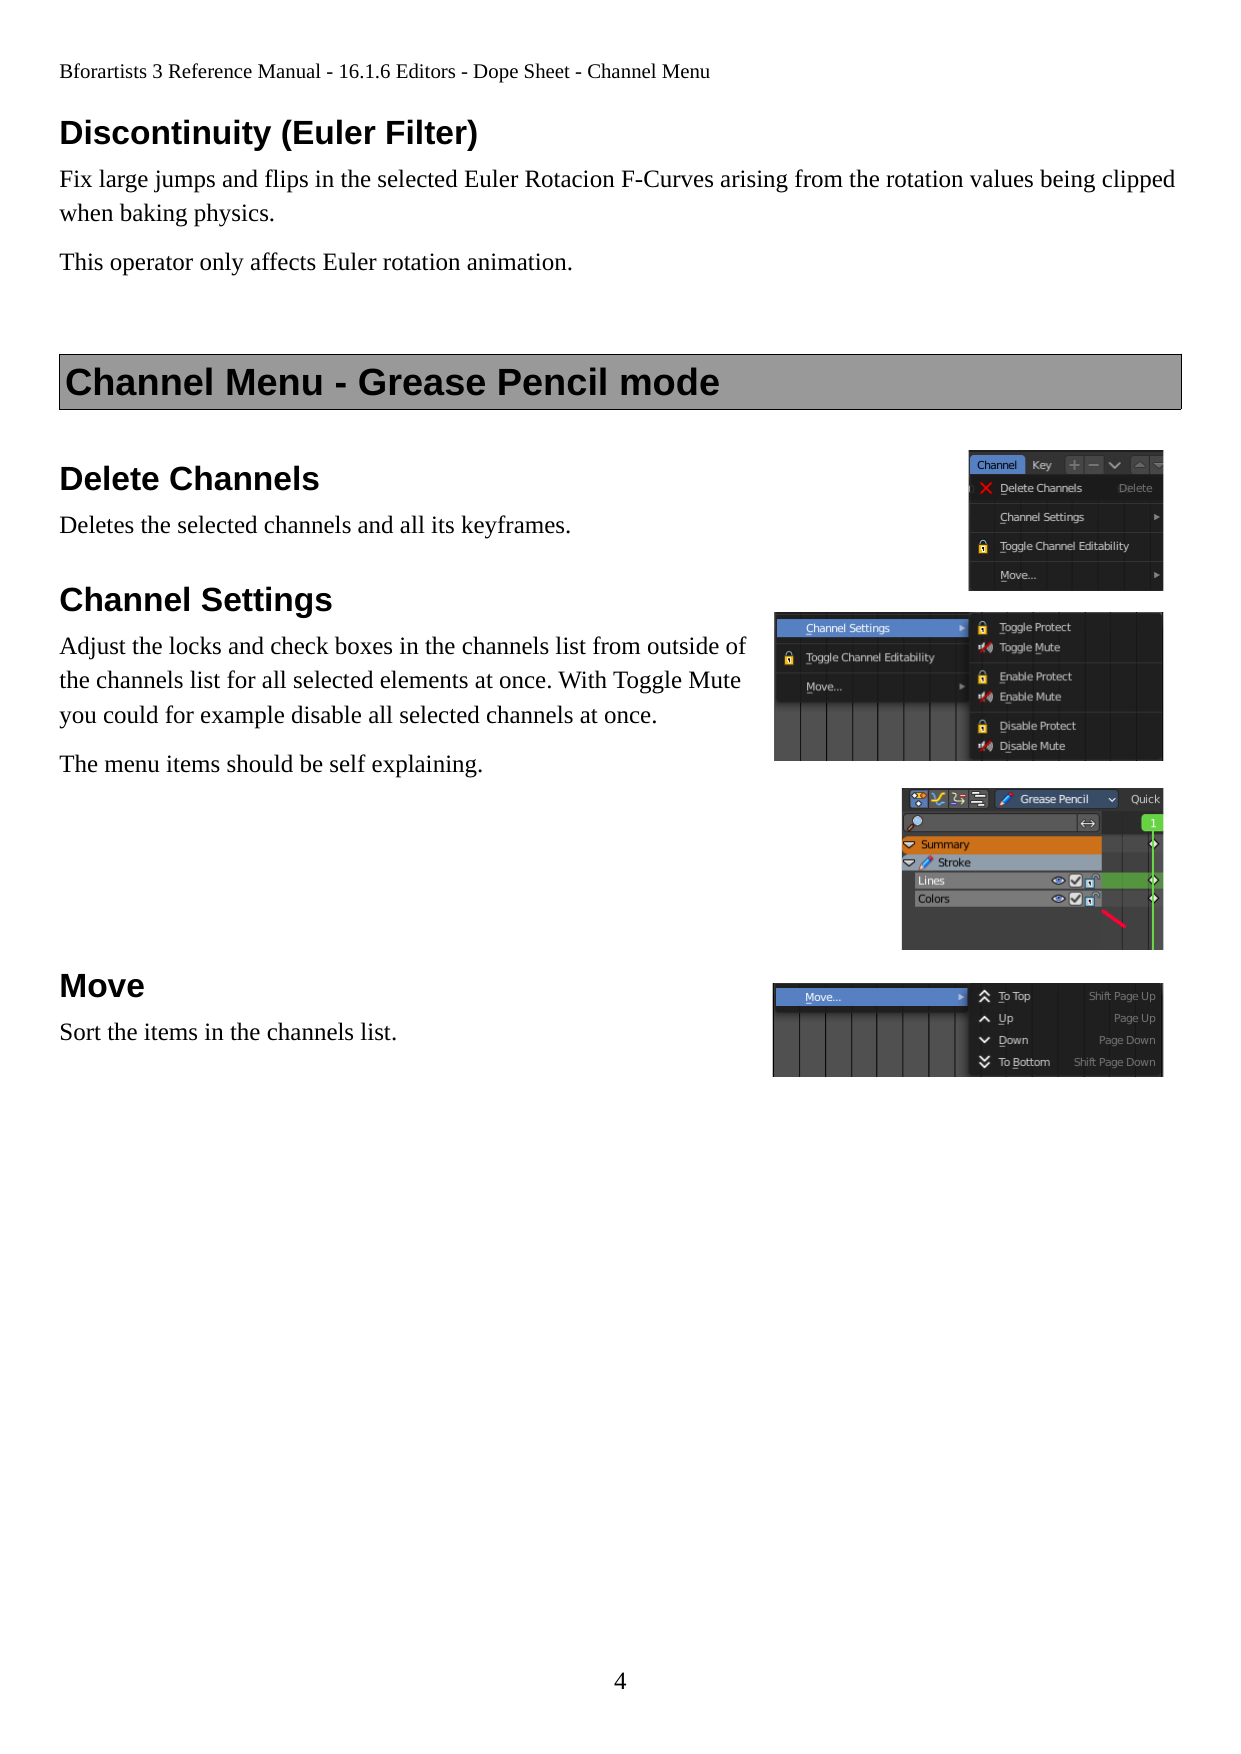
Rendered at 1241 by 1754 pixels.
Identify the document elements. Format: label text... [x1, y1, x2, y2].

subtitle Channel Settings [59, 580, 1181, 618]
subtitle Discontinuity (Euler Filter) [59, 113, 1181, 151]
picture [901, 788, 1164, 950]
text Deletes the selected channels and all its keyframes. [59, 510, 968, 539]
text Fix large jumps and flips in the selected Euler Rotacion F-Curves arising from the rotation values being clipped when baking physics. [59, 164, 1181, 227]
picture [774, 612, 1164, 761]
picture [772, 983, 1164, 1077]
subtitle Delete Channels [59, 459, 968, 497]
text This operator only affects Euler rotation animation. [59, 247, 1181, 276]
subtitle Move [59, 966, 1181, 1005]
text Sort the items in the channels list. [59, 1017, 772, 1046]
picture [968, 450, 1164, 591]
text The menu items should be self explaining. [59, 749, 1181, 778]
text Adjust the locks and check boxes in the channels list from outside of the channels list for all selected elements at once. With Toggle Mute you could for example disable all selected channels at once. [59, 631, 774, 729]
subtitle [1164, 459, 1181, 497]
table_header Channel Menu - Grease Pencil mode [60, 355, 1181, 409]
